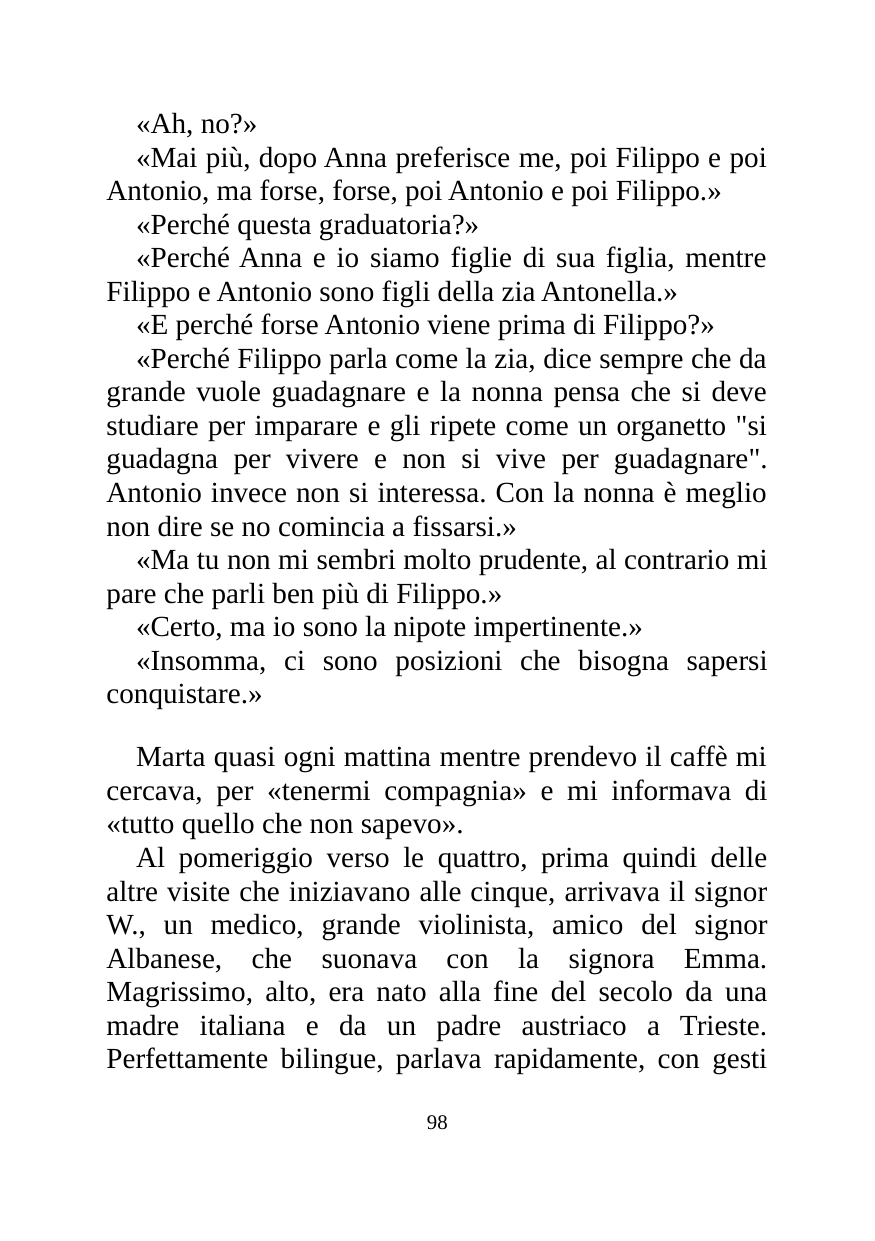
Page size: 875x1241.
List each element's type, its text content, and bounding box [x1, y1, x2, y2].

text Al pomeriggio verso le quattro, prima quindi delle altre visite che iniziavano alle cinque, arrivava il signor W., un medico, grande violinista, amico del signor Albanese, che suonava con la signora Emma. Magrissimo, alto, era nato alla fine del secolo da una madre italiana e da un padre austriaco a Trieste. Perfettamente bilingue, parlava rapidamente, con gesti [106, 840, 768, 1075]
text «Certo, ma io sono la nipote impertinente.» [106, 609, 768, 643]
text «Ah, no?» [106, 106, 768, 140]
text Marta quasi ogni mattina mentre prendevo il caffè mi cercava, per «tenermi compagnia» e mi informava di «tutto quello che non sapevo». [106, 739, 768, 840]
text «E perché forse Antonio viene prima di Filippo?» [106, 307, 768, 341]
text «Perché Filippo parla come la zia, dice sempre che da grande vuole guadagnare e la nonna pensa che si deve studiare per imparare e gli ripete come un organetto "si guadagna per vivere e non si vive per guadagnare". Antonio invece non si interessa. Con la nonna è meglio non dire se no comincia a fissarsi.» [106, 341, 768, 542]
text «Insomma, ci sono posizioni che bisogna sapersi conquistare.» [106, 643, 768, 710]
text «Mai più, dopo Anna preferisce me, poi Filippo e poi Antonio, ma forse, forse, poi Antonio e poi Filippo.» [106, 140, 768, 207]
text «Perché questa graduatoria?» [106, 207, 768, 240]
text «Perché Anna e io siamo figlie di sua figlia, mentre Filippo e Antonio sono figli della zia Antonella.» [106, 240, 768, 307]
text «Ma tu non mi sembri molto prudente, al contrario mi pare che parli ben più di Filippo.» [106, 542, 768, 609]
